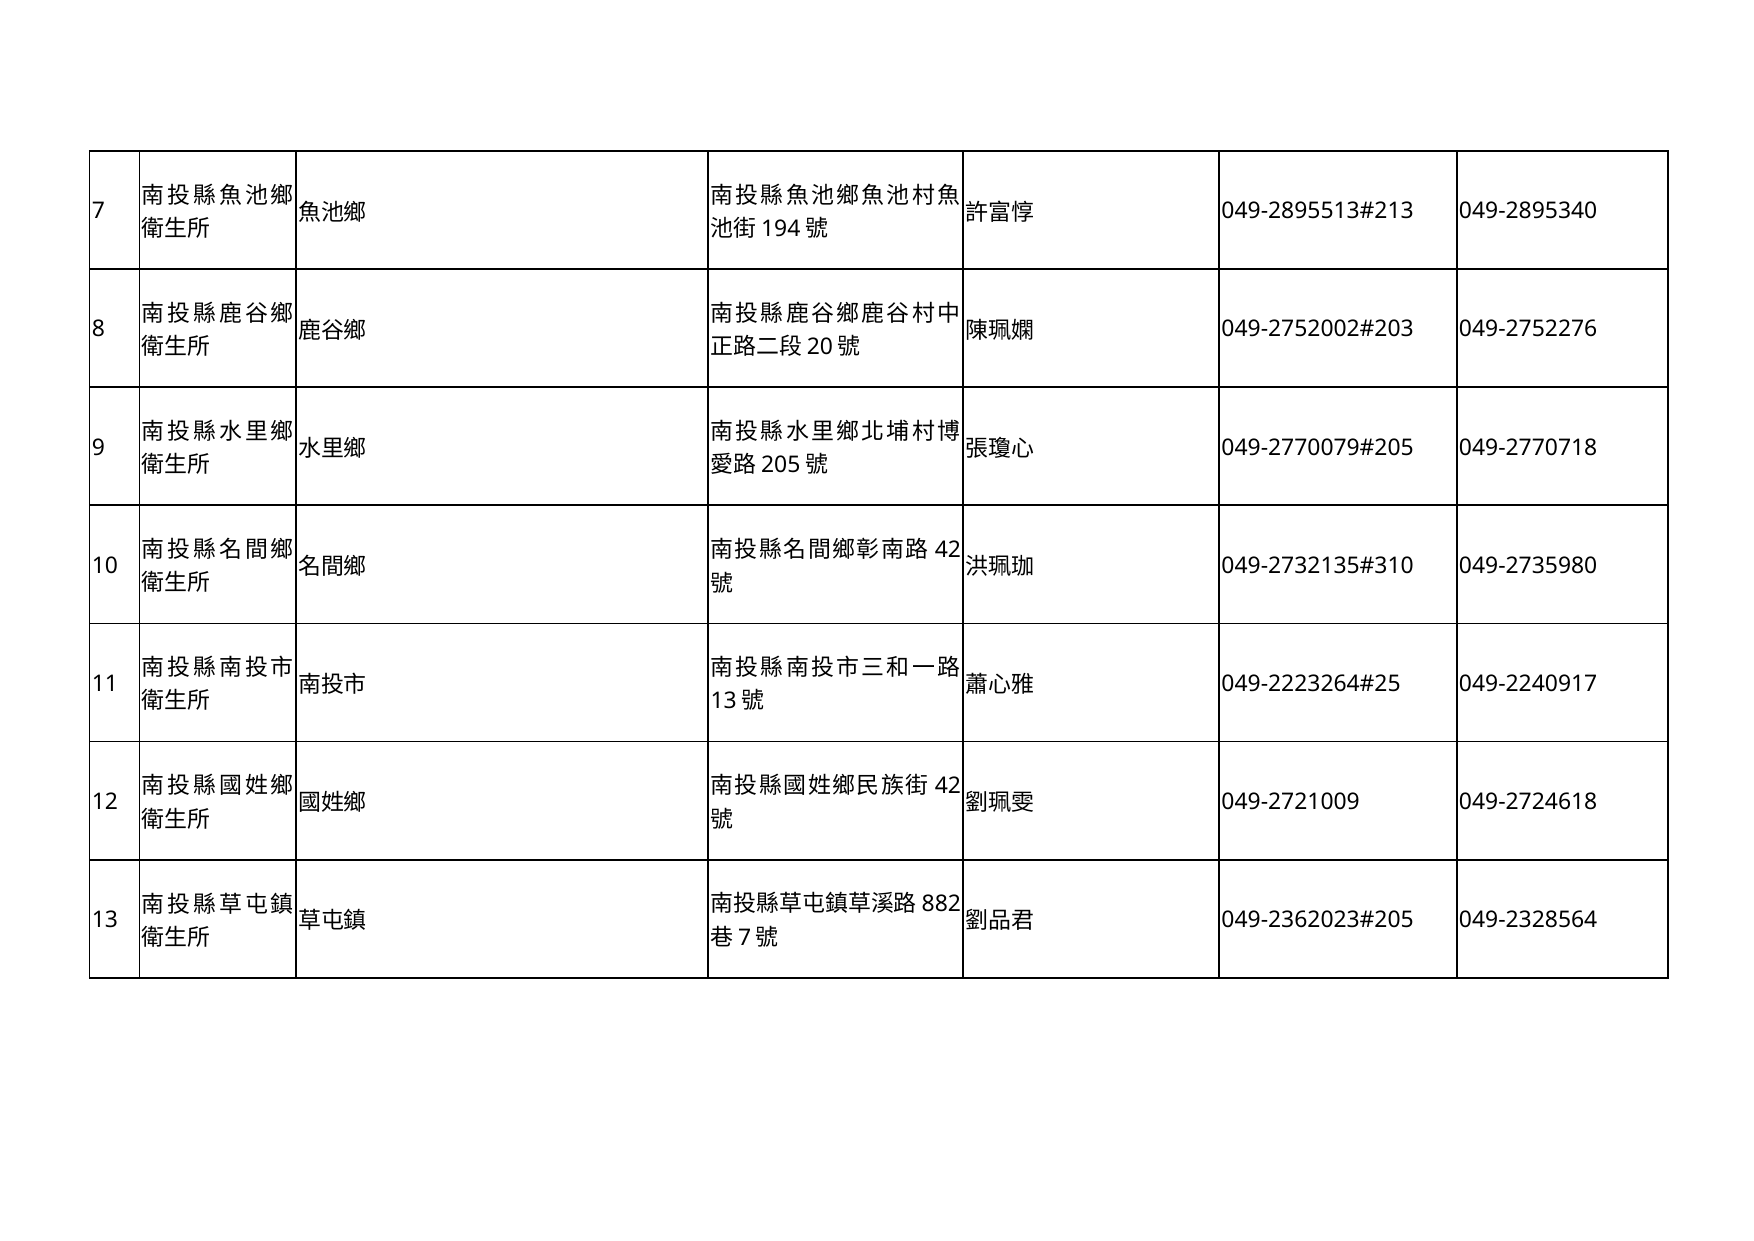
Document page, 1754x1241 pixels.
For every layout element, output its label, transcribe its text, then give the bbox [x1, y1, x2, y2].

table_cell 南投縣南投市衛生所 [140, 624, 295, 741]
table_cell 049-2240917 [1458, 624, 1667, 741]
table_cell 南投縣鹿谷鄉衛生所 [140, 270, 295, 386]
table_cell 草屯鎮 [297, 861, 707, 977]
table_cell 9 [90, 388, 139, 504]
table_cell 049-2223264#25 [1220, 624, 1456, 741]
table_cell 南投縣魚池鄉魚池村魚池街194號 [709, 152, 962, 268]
table_cell 南投縣草屯鎮草溪路882巷7號 [709, 861, 962, 977]
table_cell 陳珮嫻 [964, 270, 1218, 386]
table_cell 國姓鄉 [297, 742, 707, 859]
table_cell 10 [90, 506, 139, 622]
table_cell 水里鄉 [297, 388, 707, 504]
table_cell 13 [90, 861, 139, 977]
table_cell 049-2732135#310 [1220, 506, 1456, 622]
table_cell 洪珮珈 [964, 506, 1218, 622]
table_cell 7 [90, 152, 139, 268]
table_cell 049-2721009 [1220, 742, 1456, 859]
table_cell 南投縣國姓鄉衛生所 [140, 742, 295, 859]
table_cell 魚池鄉 [297, 152, 707, 268]
table_cell 劉品君 [964, 861, 1218, 977]
table_cell 049-2328564 [1458, 861, 1667, 977]
table_cell 南投縣魚池鄉衛生所 [140, 152, 295, 268]
table_cell 南投縣鹿谷鄉鹿谷村中正路二段20號 [709, 270, 962, 386]
table_cell 南投縣草屯鎮衛生所 [140, 861, 295, 977]
table_cell 名間鄉 [297, 506, 707, 622]
table_cell 049-2895513#213 [1220, 152, 1456, 268]
table_cell 南投縣名間鄉衛生所 [140, 506, 295, 622]
table_cell 張瓊心 [964, 388, 1218, 504]
table_cell 049-2752276 [1458, 270, 1667, 386]
table_cell 049-2752002#203 [1220, 270, 1456, 386]
table_cell 049-2724618 [1458, 742, 1667, 859]
table_cell 049-2770079#205 [1220, 388, 1456, 504]
table_cell 鹿谷鄉 [297, 270, 707, 386]
table_cell 許富惇 [964, 152, 1218, 268]
table_cell 8 [90, 270, 139, 386]
table_cell 049-2735980 [1458, 506, 1667, 622]
table_cell 049-2362023#205 [1220, 861, 1456, 977]
table_cell 劉珮雯 [964, 742, 1218, 859]
table_cell 049-2770718 [1458, 388, 1667, 504]
table_cell 南投縣名間鄉彰南路42號 [709, 506, 962, 622]
table_cell 049-2895340 [1458, 152, 1667, 268]
table_cell 南投縣南投市三和一路13號 [709, 624, 962, 741]
table_cell 12 [90, 742, 139, 859]
table_cell 蕭心雅 [964, 624, 1218, 741]
table_cell 11 [90, 624, 139, 741]
table_cell 南投市 [297, 624, 707, 741]
table_cell 南投縣水里鄉衛生所 [140, 388, 295, 504]
table_cell 南投縣水里鄉北埔村博愛路205號 [709, 388, 962, 504]
table_cell 南投縣國姓鄉民族街42號 [709, 742, 962, 859]
